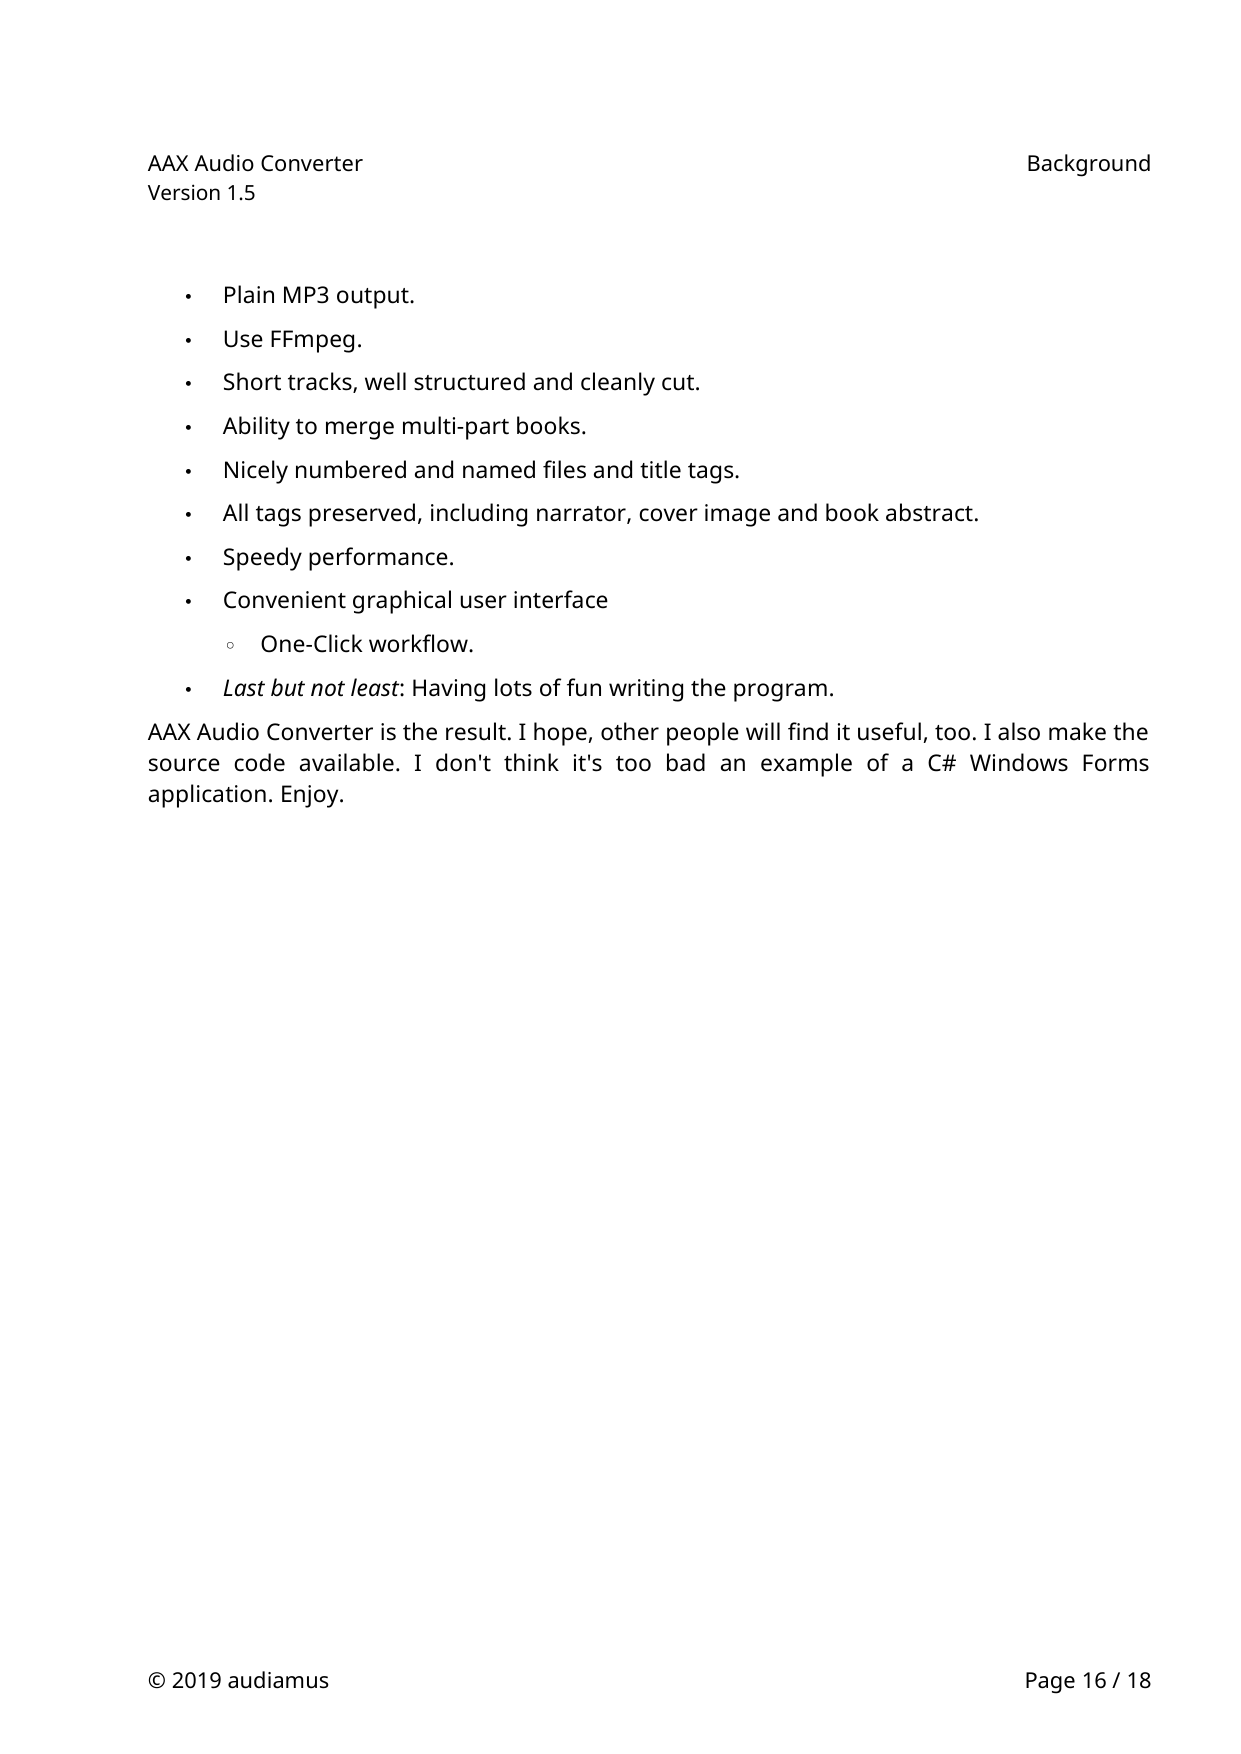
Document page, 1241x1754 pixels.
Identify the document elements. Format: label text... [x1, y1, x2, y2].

list Last but not least: Having lots of fun writing the program. [185, 672, 1152, 703]
text AAX Audio Converter is the result. I hope, other people will find it useful, too. I also make the source code available. I don't think it's too bad an example of a C# Windows Forms application. Enjoy. [148, 715, 1152, 809]
list Ability to merge multi-part books. [185, 410, 1152, 441]
list Convenient graphical user interface [185, 584, 1152, 616]
list Short tracks, well structured and cleanly cut. [185, 366, 1152, 397]
list All tags preserved, including narrator, cover image and book abstract. [185, 497, 1152, 528]
list Nicely numbered and named files and title tags. [185, 453, 1152, 485]
list Use FFmpeg. [185, 323, 1152, 354]
list Plain MP3 output. [185, 279, 1152, 310]
list One-Click workflow. [223, 628, 1152, 659]
list Speedy performance. [185, 541, 1152, 572]
